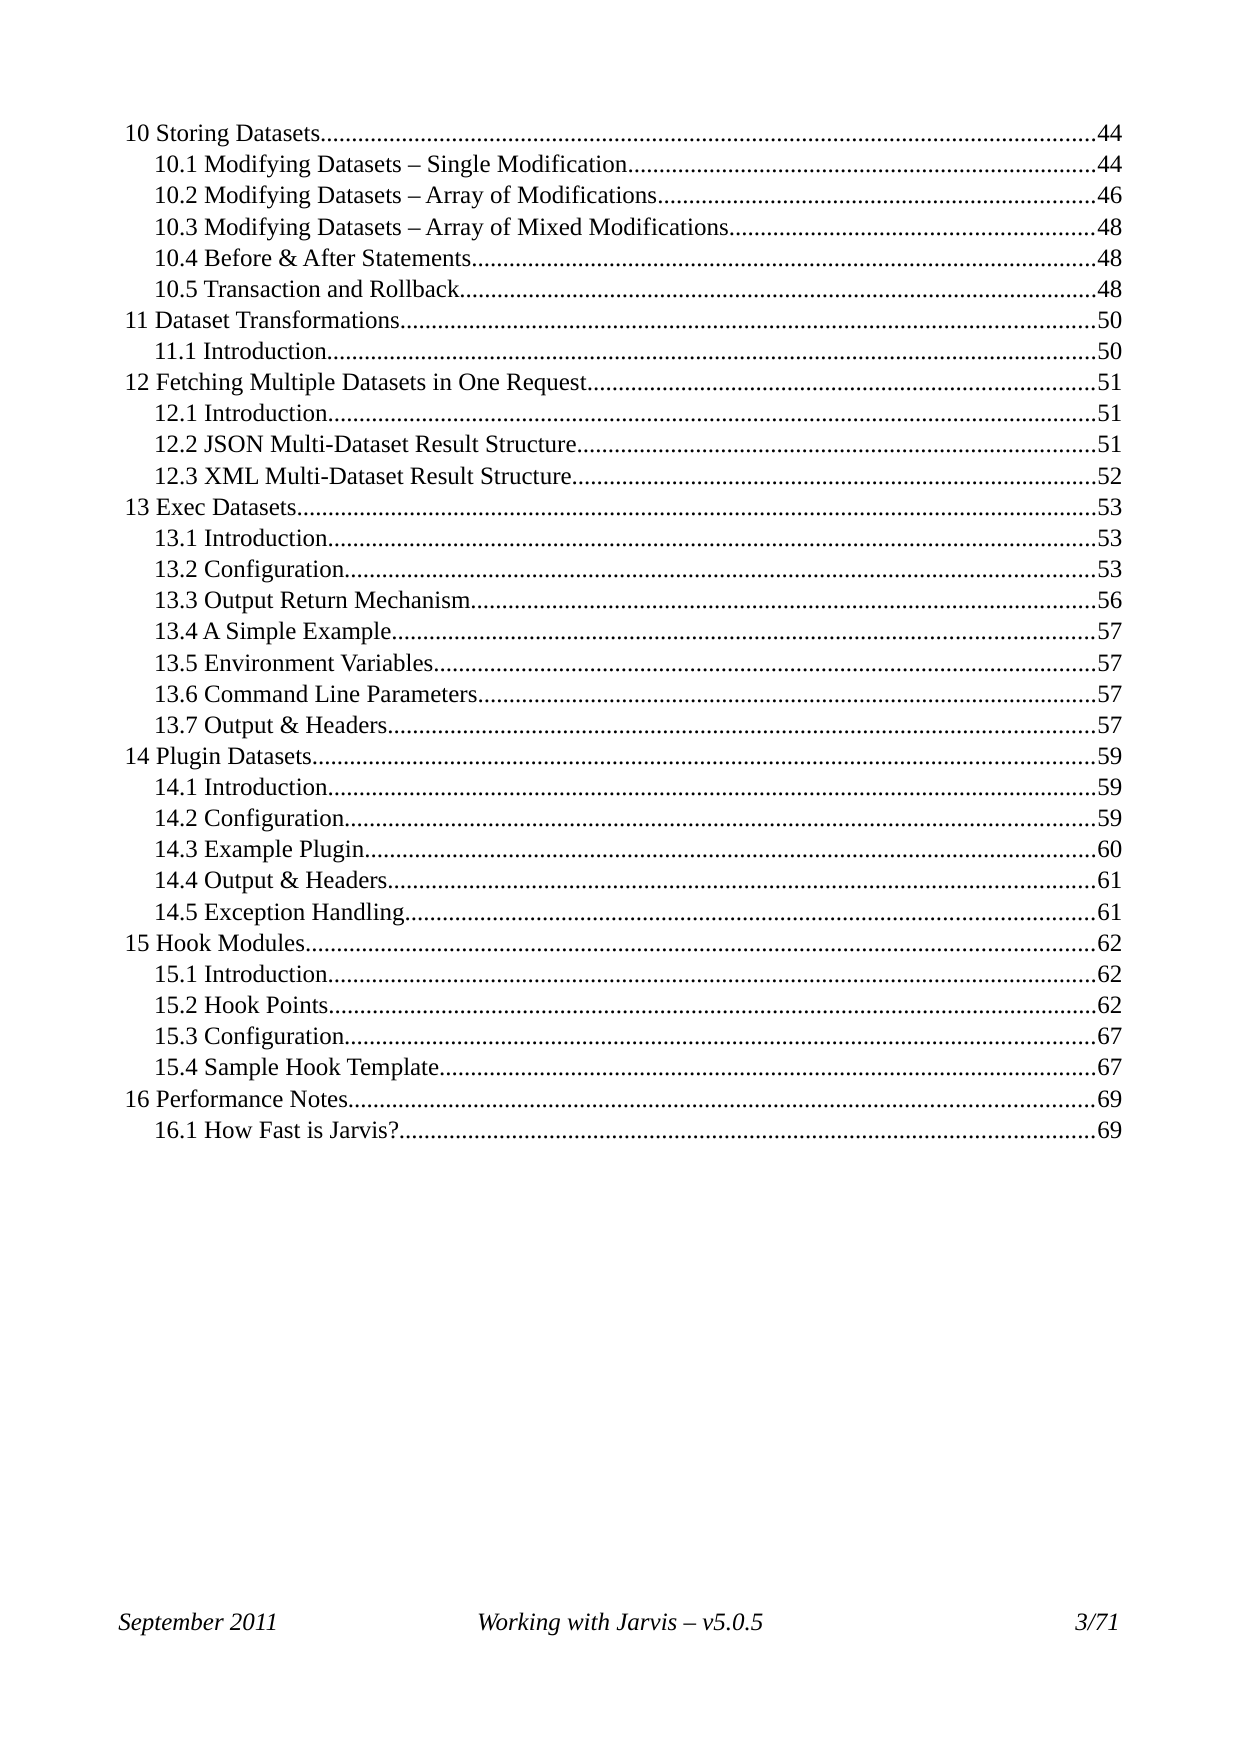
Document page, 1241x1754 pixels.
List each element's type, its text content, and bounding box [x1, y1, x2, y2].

text 10.5 Transaction and Rollback 48 [148, 274, 1122, 303]
text 11 Dataset Transformations 50 [118, 305, 1122, 334]
text 12 Fetching Multiple Datasets in One Request 51 [118, 367, 1122, 396]
text 10.3 Modifying Datasets – Array of Mixed Modifications 48 [148, 212, 1122, 240]
text 16.1 How Fast is Jarvis? 69 [148, 1115, 1122, 1143]
text 15.1 Introduction 62 [148, 959, 1122, 988]
text 10.2 Modifying Datasets – Array of Modifications 46 [148, 180, 1122, 209]
text 13.2 Configuration 53 [148, 554, 1122, 583]
text 13.6 Command Line Parameters 57 [148, 679, 1122, 707]
text 10 Storing Datasets 44 [118, 118, 1122, 147]
text 15 Hook Modules 62 [118, 928, 1122, 957]
text 12.3 XML Multi-Dataset Result Structure 52 [148, 461, 1122, 489]
text 16 Performance Notes 69 [118, 1084, 1122, 1112]
text 10.1 Modifying Datasets – Single Modification 44 [148, 149, 1122, 178]
text 14.3 Example Plugin 60 [148, 834, 1122, 863]
text 10.4 Before & After Statements 48 [148, 243, 1122, 271]
text 14.1 Introduction 59 [148, 772, 1122, 801]
text 14.2 Configuration 59 [148, 803, 1122, 832]
text 15.3 Configuration 67 [148, 1021, 1122, 1050]
text 12.1 Introduction 51 [148, 398, 1122, 427]
text 15.2 Hook Points 62 [148, 990, 1122, 1019]
text 14.5 Exception Handling 61 [148, 897, 1122, 926]
text 14 Plugin Datasets 59 [118, 741, 1122, 770]
text 13.1 Introduction 53 [148, 523, 1122, 552]
text 14.4 Output & Headers 61 [148, 866, 1122, 894]
text 12.2 JSON Multi-Dataset Result Structure 51 [148, 429, 1122, 458]
text 13.7 Output & Headers 57 [148, 710, 1122, 739]
text 13.3 Output Return Mechanism 56 [148, 585, 1122, 614]
text 13.5 Environment Variables 57 [148, 648, 1122, 676]
text 13.4 A Simple Example 57 [148, 616, 1122, 645]
text 11.1 Introduction 50 [148, 336, 1122, 365]
text 13 Exec Datasets 53 [118, 492, 1122, 521]
text 15.4 Sample Hook Template 67 [148, 1052, 1122, 1081]
